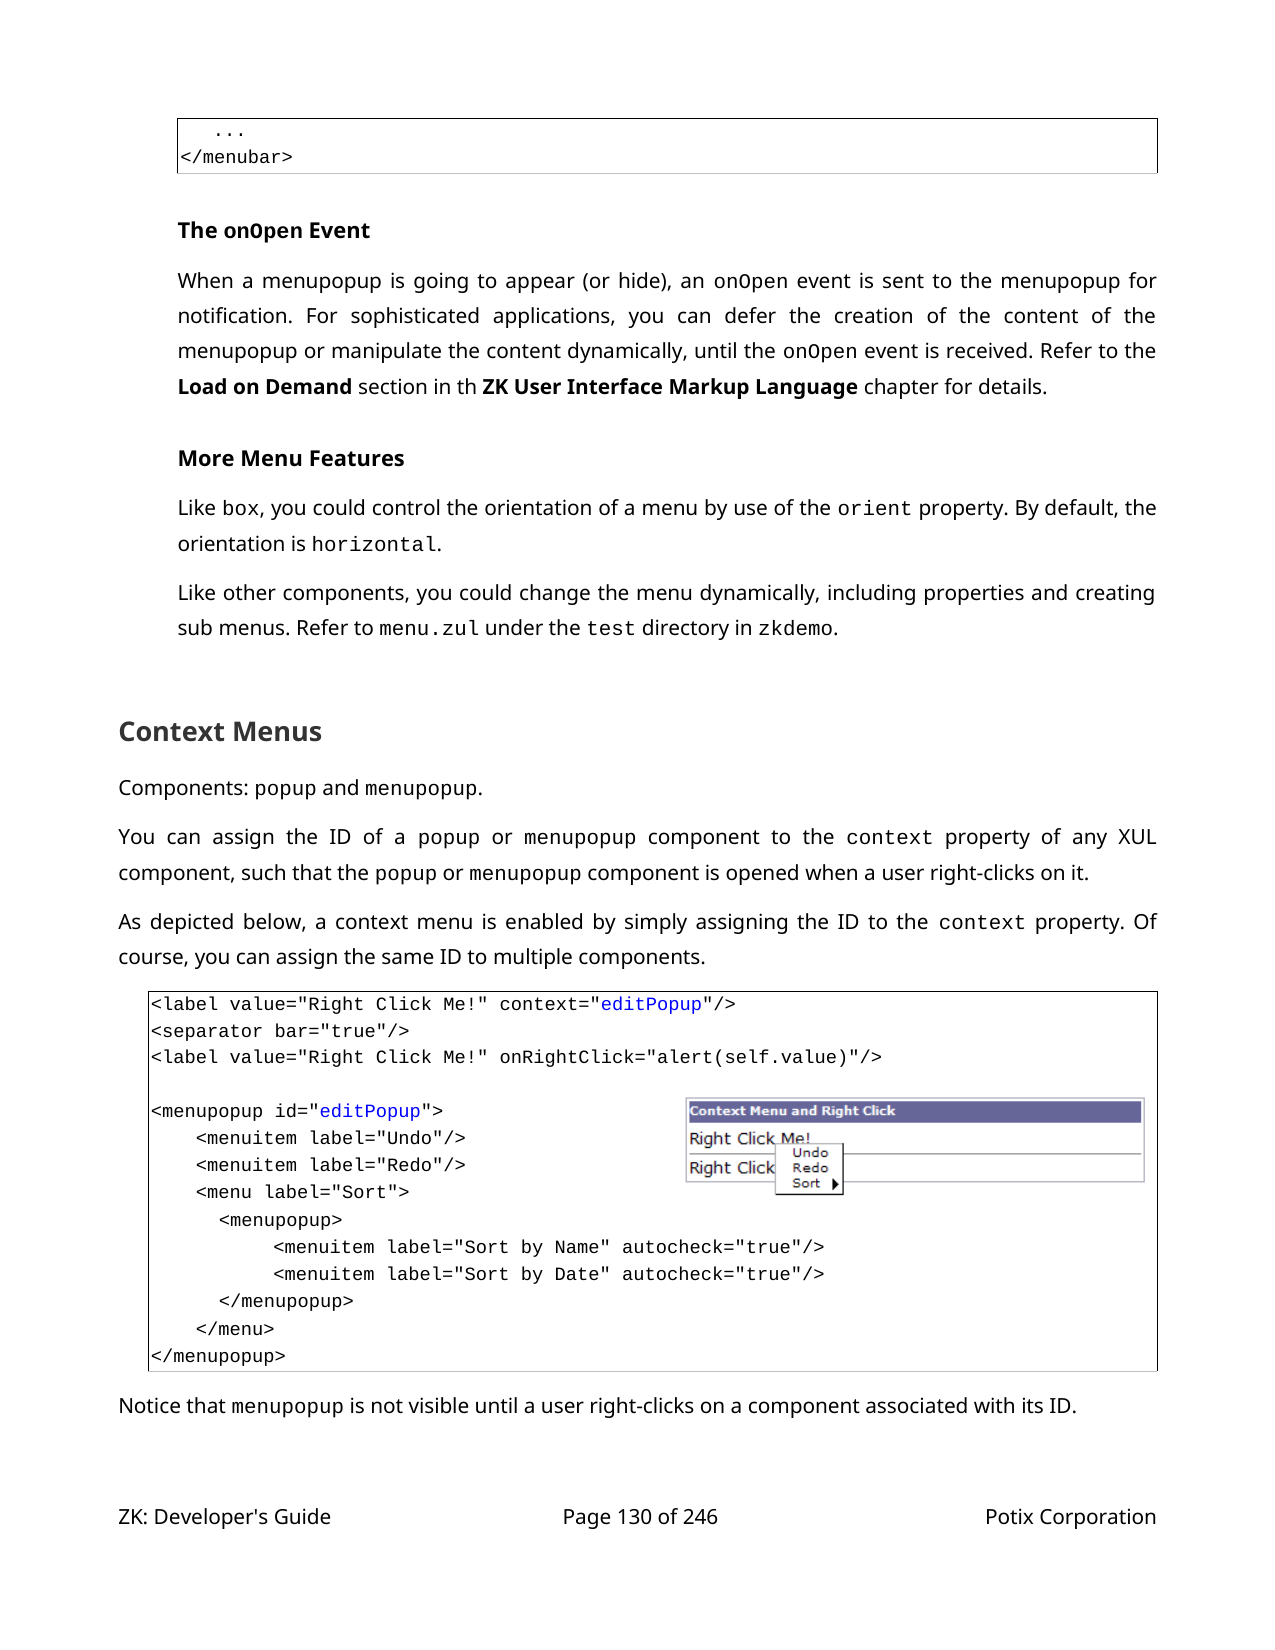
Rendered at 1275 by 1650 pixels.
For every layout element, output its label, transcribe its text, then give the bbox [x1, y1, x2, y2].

text <menuitem label="Sort by Date" autocheck="true"/> [149, 1262, 1157, 1286]
text When a menupopup is going to appear (or hide), an onOpen event is sent to the menupopup for notification. For sophisticated applications, you can defer the creation of the content of the menupopup or manipulate the content dynamically, until the onOpen event is received. Refer to the Load on Demand section in th ZK User Interface Markup Language chapter for details. [177, 266, 1157, 400]
text </menubar> [178, 145, 1157, 173]
picture [682, 1096, 1149, 1199]
text Like other components, you could change the menu dynamically, including properties and creating sub menus. Refer to menu.zul under the test directory in zkdemo. [177, 578, 1157, 642]
text <menupopup id="editPopup"> [149, 1099, 682, 1123]
subtitle The onOpen Event [177, 215, 1157, 245]
text ... [178, 119, 1157, 142]
text Notice that menupopup is not visible until a user right-clicks on a component associated with its ID. [118, 1391, 1157, 1420]
subtitle More Menu Features [177, 443, 1157, 473]
text <menuitem label="Redo"/> [149, 1153, 682, 1177]
text </menupopup> [149, 1289, 1157, 1313]
text As depicted below, a context menu is enabled by simply assigning the ID to the context property. Of course, you can assign the same ID to multiple components. [118, 907, 1157, 971]
text </menupopup> [149, 1343, 1157, 1371]
text Components: popup and menupopup. [118, 773, 1157, 802]
text Like box, you could control the orientation of a menu by use of the orient property. By default, the orientation is horizontal. [177, 493, 1157, 557]
text <separator bar="true"/> <label value="Right Click Me!" onRightClick="alert(self.value)"/> [149, 1018, 1157, 1096]
text <label value="Right Click Me!" context="editPopup"/> [149, 992, 1157, 1016]
text <menuitem label="Sort by Name" autocheck="true"/> [149, 1235, 1157, 1259]
text <menu label="Sort"> [149, 1180, 1157, 1205]
text <menuitem label="Undo"/> [149, 1126, 682, 1150]
subtitle Context Menus [118, 713, 1157, 749]
text <menupopup> [149, 1208, 1157, 1232]
text You can assign the ID of a popup or menupopup component to the context property of any XUL component, such that the popup or menupopup component is opened when a user right-clicks on it. [118, 822, 1157, 886]
text </menu> [149, 1316, 1157, 1341]
